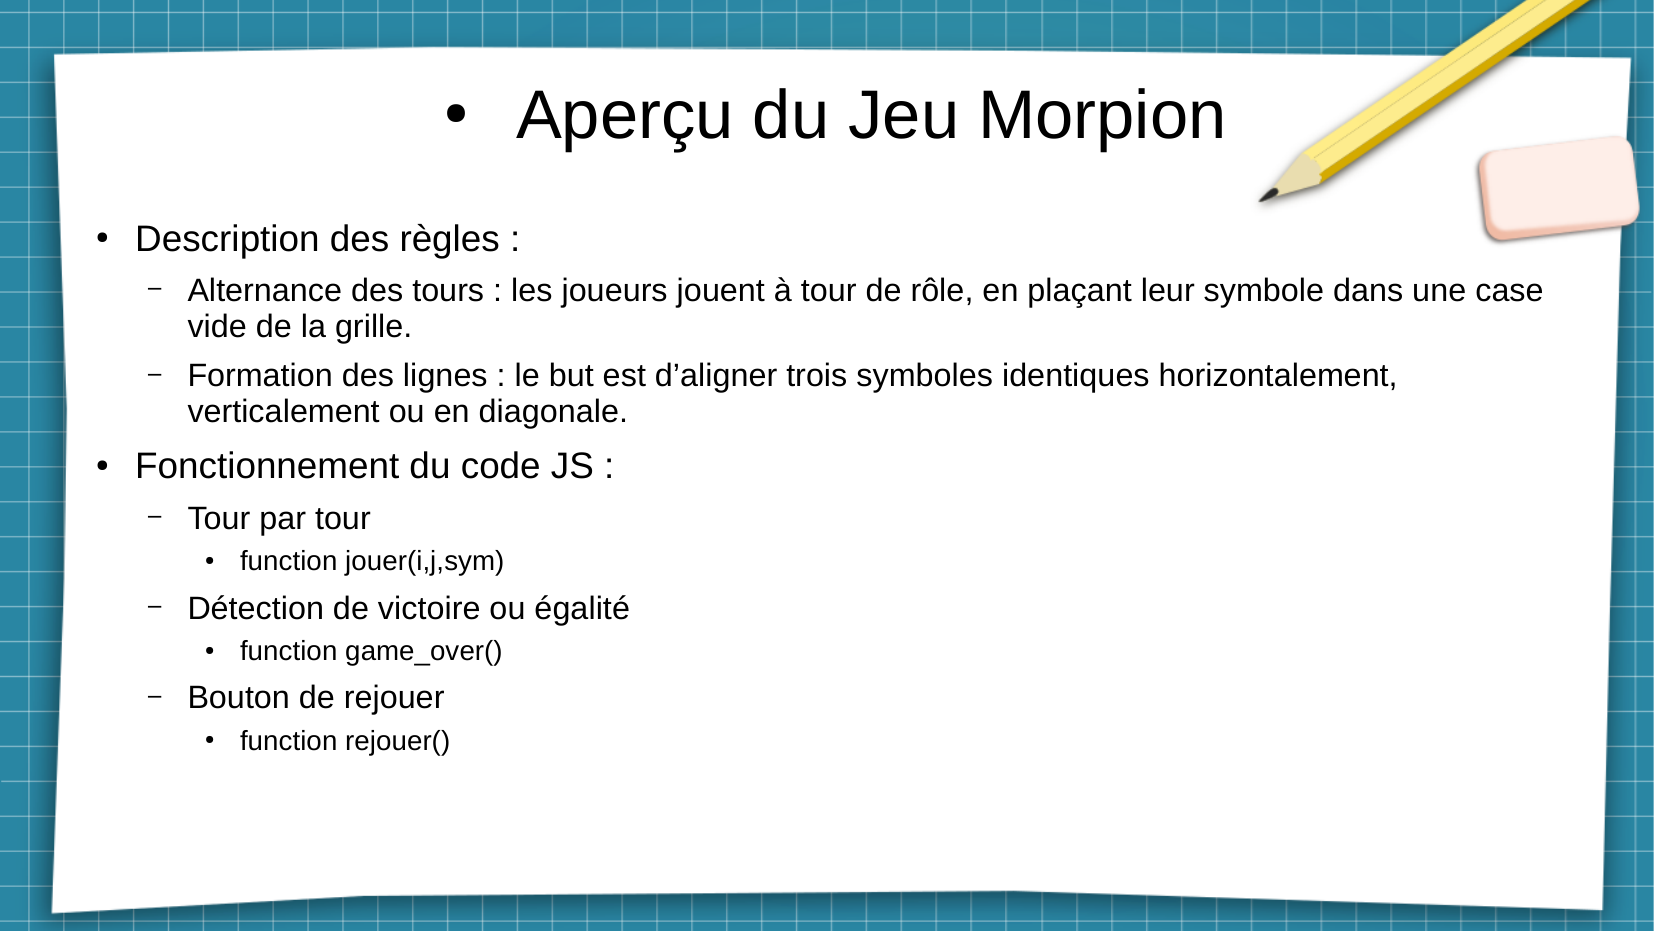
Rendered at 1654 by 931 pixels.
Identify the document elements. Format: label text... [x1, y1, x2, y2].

list Description des règles : Alternance des tours : les joueurs jouent à tour de rôle, en plaçant leur symbole dans une case vide de la grille. Formation des lignes : le but est d’aligner trois symboles identiques horizontalement, verticalement ou en diagonale. Fonctionnement du code JS : Tour par tour function jouer(i,j,sym) Détection de victoire ou égalité function game_over() Bouton de rejouer function rejouer() [82, 217, 1571, 758]
title Aperçu du Jeu Morpion [82, 37, 1571, 193]
picture [0, 0, 1654, 931]
